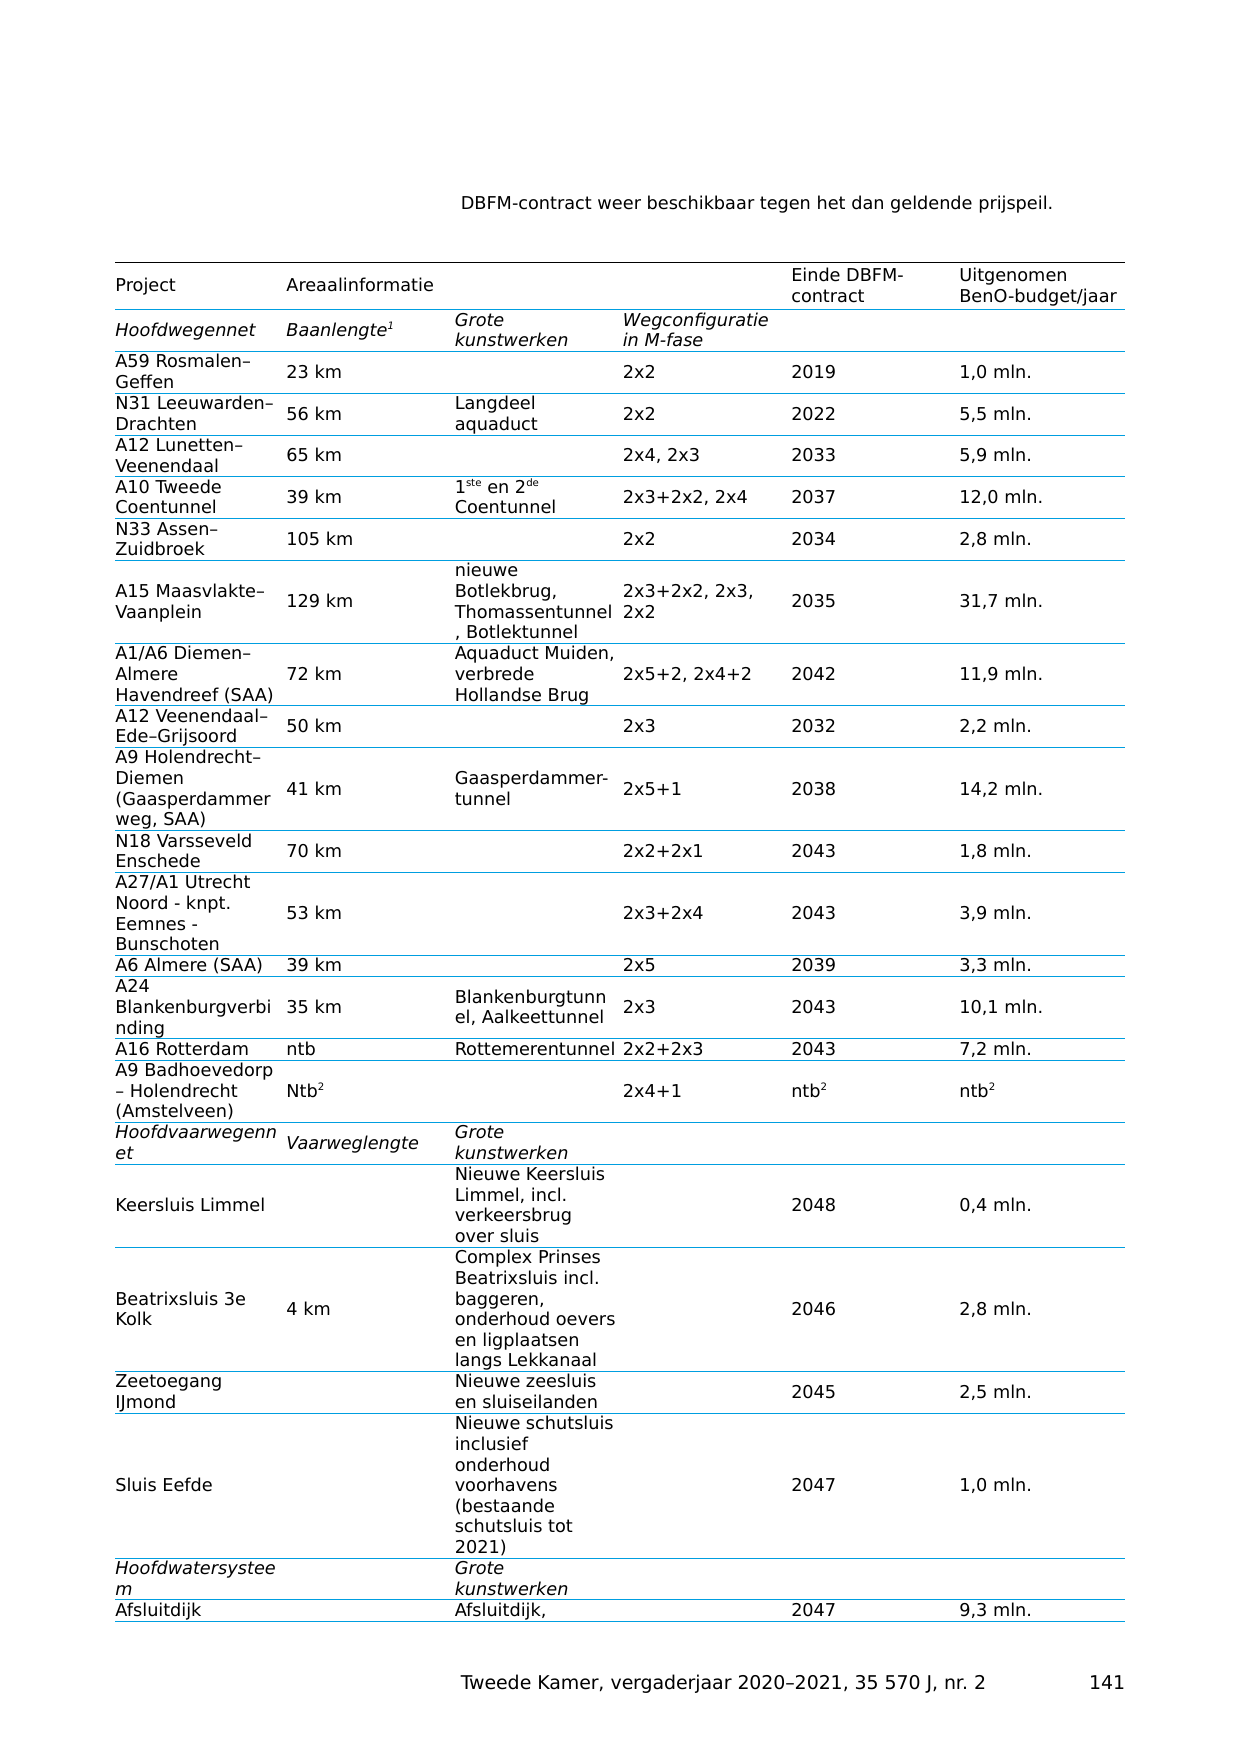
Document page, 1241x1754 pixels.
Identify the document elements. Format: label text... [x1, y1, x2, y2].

table_cell A9 Holendrecht–Diemen (Gaasperdammerweg, SAA) [115, 748, 283, 830]
table_cell Project [115, 263, 283, 309]
table_cell 10,1 mln. [956, 977, 1125, 1038]
table_cell [620, 1372, 788, 1413]
table_cell [452, 519, 620, 560]
table_cell 23 km [283, 352, 452, 393]
table_cell 2,2 mln. [956, 706, 1125, 747]
table_cell [452, 831, 620, 872]
table_cell 5,9 mln. [956, 436, 1125, 476]
table_cell 50 km [283, 706, 452, 747]
table_cell 56 km [283, 394, 452, 434]
table_cell [956, 310, 1125, 351]
table_cell 39 km [283, 956, 452, 976]
table_cell 2x4, 2x3 [620, 436, 788, 476]
table_cell Zeetoegang IJmond [115, 1372, 283, 1413]
table_cell A59 Rosmalen–Geffen [115, 352, 283, 393]
table_cell Einde DBFM-contract [788, 263, 956, 309]
table_cell 2019 [788, 352, 956, 393]
table_cell [956, 1123, 1125, 1164]
table_cell 2034 [788, 519, 956, 560]
table_cell 2033 [788, 436, 956, 476]
table_cell 129 km [283, 561, 452, 643]
text DBFM-contract weer beschikbaar tegen het dan geldende prijspeil. [461, 191, 1125, 214]
table_cell 2x2 [620, 394, 788, 434]
table_cell [788, 1559, 956, 1599]
table_cell A10 Tweede Coentunnel [115, 477, 283, 518]
table_cell [620, 1414, 788, 1558]
table_cell 1,0 mln. [956, 352, 1125, 393]
table_cell 2x2+2x1 [620, 831, 788, 872]
table_cell Nieuwe Keersluis Limmel, incl. verkeersbrug over sluis [452, 1165, 620, 1247]
table_cell 2x5+2, 2x4+2 [620, 644, 788, 705]
table_cell 2x3 [620, 706, 788, 747]
table_cell [956, 1559, 1125, 1599]
table_cell Complex Prinses Beatrixsluis incl. baggeren, onderhoud oevers en ligplaatsen langs Lekkanaal [452, 1248, 620, 1371]
table_cell 2x5+1 [620, 748, 788, 830]
table_cell [452, 956, 620, 976]
table_cell Hoofdvaarwegennet [115, 1123, 283, 1164]
table_cell A12 Veenendaal–Ede–Grijsoord [115, 706, 283, 747]
table_header Tabel 44 Overzicht DBFM-projecten [115, 237, 1125, 262]
table_cell 0,4 mln. [956, 1165, 1125, 1247]
table_cell 3,3 mln. [956, 956, 1125, 976]
table_cell 2047 [788, 1414, 956, 1558]
table_cell 2x2+2x3 [620, 1039, 788, 1059]
table_cell [620, 1559, 788, 1599]
table_cell [283, 1414, 452, 1558]
table_cell 2x3+2x4 [620, 873, 788, 955]
table_cell 4 km [283, 1248, 452, 1371]
table_cell 70 km [283, 831, 452, 872]
table_cell 2x2 [620, 519, 788, 560]
table_cell 1,8 mln. [956, 831, 1125, 872]
table_cell 2x3 [620, 977, 788, 1038]
table_cell Beatrixsluis 3e Kolk [115, 1248, 283, 1371]
table_cell ntb2 [788, 1061, 956, 1122]
table_cell 2048 [788, 1165, 956, 1247]
table_cell 2x4+1 [620, 1061, 788, 1122]
table_cell 5,5 mln. [956, 394, 1125, 434]
table_cell [283, 1165, 452, 1247]
table_cell [283, 1600, 452, 1621]
table_cell Afsluitdijk, [452, 1600, 620, 1621]
table_cell Gaasperdammer-tunnel [452, 748, 620, 830]
table_cell Hoofdwegennet [115, 310, 283, 351]
table_cell Langdeel aquaduct [452, 394, 620, 434]
table_cell [452, 873, 620, 955]
table_cell [283, 1372, 452, 1413]
table_cell 105 km [283, 519, 452, 560]
table_cell 2,8 mln. [956, 519, 1125, 560]
table_cell Baanlengte1 [283, 310, 452, 351]
table_cell Nieuwe schutsluis inclusief onderhoud voorhavens (bestaande schutsluis tot 2021) [452, 1414, 620, 1558]
table_cell Ntb2 [283, 1061, 452, 1122]
table_cell A16 Rotterdam [115, 1039, 283, 1059]
table_cell [452, 352, 620, 393]
table_cell 2x3+2x2, 2x3, 2x2 [620, 561, 788, 643]
table_cell Blankenburgtunnel, Aalkeettunnel [452, 977, 620, 1038]
table_cell Areaalinformatie [283, 263, 788, 309]
table_cell 7,2 mln. [956, 1039, 1125, 1059]
table_cell Uitgenomen BenO-budget/jaar [956, 263, 1125, 309]
table_cell [283, 1559, 452, 1599]
table_cell 2037 [788, 477, 956, 518]
table_cell 31,7 mln. [956, 561, 1125, 643]
table_cell 2,8 mln. [956, 1248, 1125, 1371]
table_cell 1,0 mln. [956, 1414, 1125, 1558]
table_cell [452, 1061, 620, 1122]
table_cell A9 Badhoevedorp – Holendrecht (Amstelveen) [115, 1061, 283, 1122]
table_cell Rottemerentunnel [452, 1039, 620, 1059]
table_cell 72 km [283, 644, 452, 705]
table_cell A24 Blankenburgverbinding [115, 977, 283, 1038]
table_cell 2046 [788, 1248, 956, 1371]
table_cell 14,2 mln. [956, 748, 1125, 830]
table_cell Hoofdwatersysteem [115, 1559, 283, 1599]
table_cell nieuwe Botlekbrug, Thomassentunnel, Botlektunnel [452, 561, 620, 643]
table_cell 2045 [788, 1372, 956, 1413]
table_cell 2x2 [620, 352, 788, 393]
table_cell 1ste en 2de Coentunnel [452, 477, 620, 518]
table_cell 53 km [283, 873, 452, 955]
table_cell ntb [283, 1039, 452, 1059]
table_cell A12 Lunetten–Veenendaal [115, 436, 283, 476]
table_cell N31 Leeuwarden–Drachten [115, 394, 283, 434]
table_cell 11,9 mln. [956, 644, 1125, 705]
table_cell [620, 1123, 788, 1164]
table_cell 65 km [283, 436, 452, 476]
table_cell A6 Almere (SAA) [115, 956, 283, 976]
table_cell 3,9 mln. [956, 873, 1125, 955]
table_cell 2042 [788, 644, 956, 705]
table_cell [620, 1165, 788, 1247]
table_cell 2043 [788, 873, 956, 955]
table_cell 2x5 [620, 956, 788, 976]
table_cell 2043 [788, 1039, 956, 1059]
table_cell Afsluitdijk [115, 1600, 283, 1621]
table_cell 2035 [788, 561, 956, 643]
table_cell 2,5 mln. [956, 1372, 1125, 1413]
table_cell 12,0 mln. [956, 477, 1125, 518]
table_cell A15 Maasvlakte–Vaanplein [115, 561, 283, 643]
table_cell 2043 [788, 831, 956, 872]
table_cell Grote kunstwerken [452, 1559, 620, 1599]
table_cell 2047 [788, 1600, 956, 1621]
table_cell Sluis Eefde [115, 1414, 283, 1558]
table_cell 2032 [788, 706, 956, 747]
table_cell 41 km [283, 748, 452, 830]
table_cell [788, 1123, 956, 1164]
table_cell [452, 706, 620, 747]
table_cell [620, 1600, 788, 1621]
table_cell Aquaduct Muiden, verbrede Hollandse Brug [452, 644, 620, 705]
table_cell Grote kunstwerken [452, 1123, 620, 1164]
table_cell Vaarweglengte [283, 1123, 452, 1164]
table_cell 2039 [788, 956, 956, 976]
table_cell ntb2 [956, 1061, 1125, 1122]
table_cell [788, 310, 956, 351]
table_cell 9,3 mln. [956, 1600, 1125, 1621]
table_cell N18 Varsseveld Enschede [115, 831, 283, 872]
table_cell A1/A6 Diemen–Almere Havendreef (SAA) [115, 644, 283, 705]
table_cell 2x3+2x2, 2x4 [620, 477, 788, 518]
table_cell 35 km [283, 977, 452, 1038]
table_cell 2022 [788, 394, 956, 434]
table_cell 39 km [283, 477, 452, 518]
table_cell [452, 436, 620, 476]
table_cell Grote kunstwerken [452, 310, 620, 351]
table_cell Keersluis Limmel [115, 1165, 283, 1247]
table_cell 2038 [788, 748, 956, 830]
table_cell Nieuwe zeesluis en sluiseilanden [452, 1372, 620, 1413]
table_cell A27/A1 Utrecht Noord - knpt. Eemnes - Bunschoten [115, 873, 283, 955]
table_cell [620, 1248, 788, 1371]
table_cell N33 Assen–Zuidbroek [115, 519, 283, 560]
table_cell 2043 [788, 977, 956, 1038]
table_cell Wegconfiguratie in M-fase [620, 310, 788, 351]
